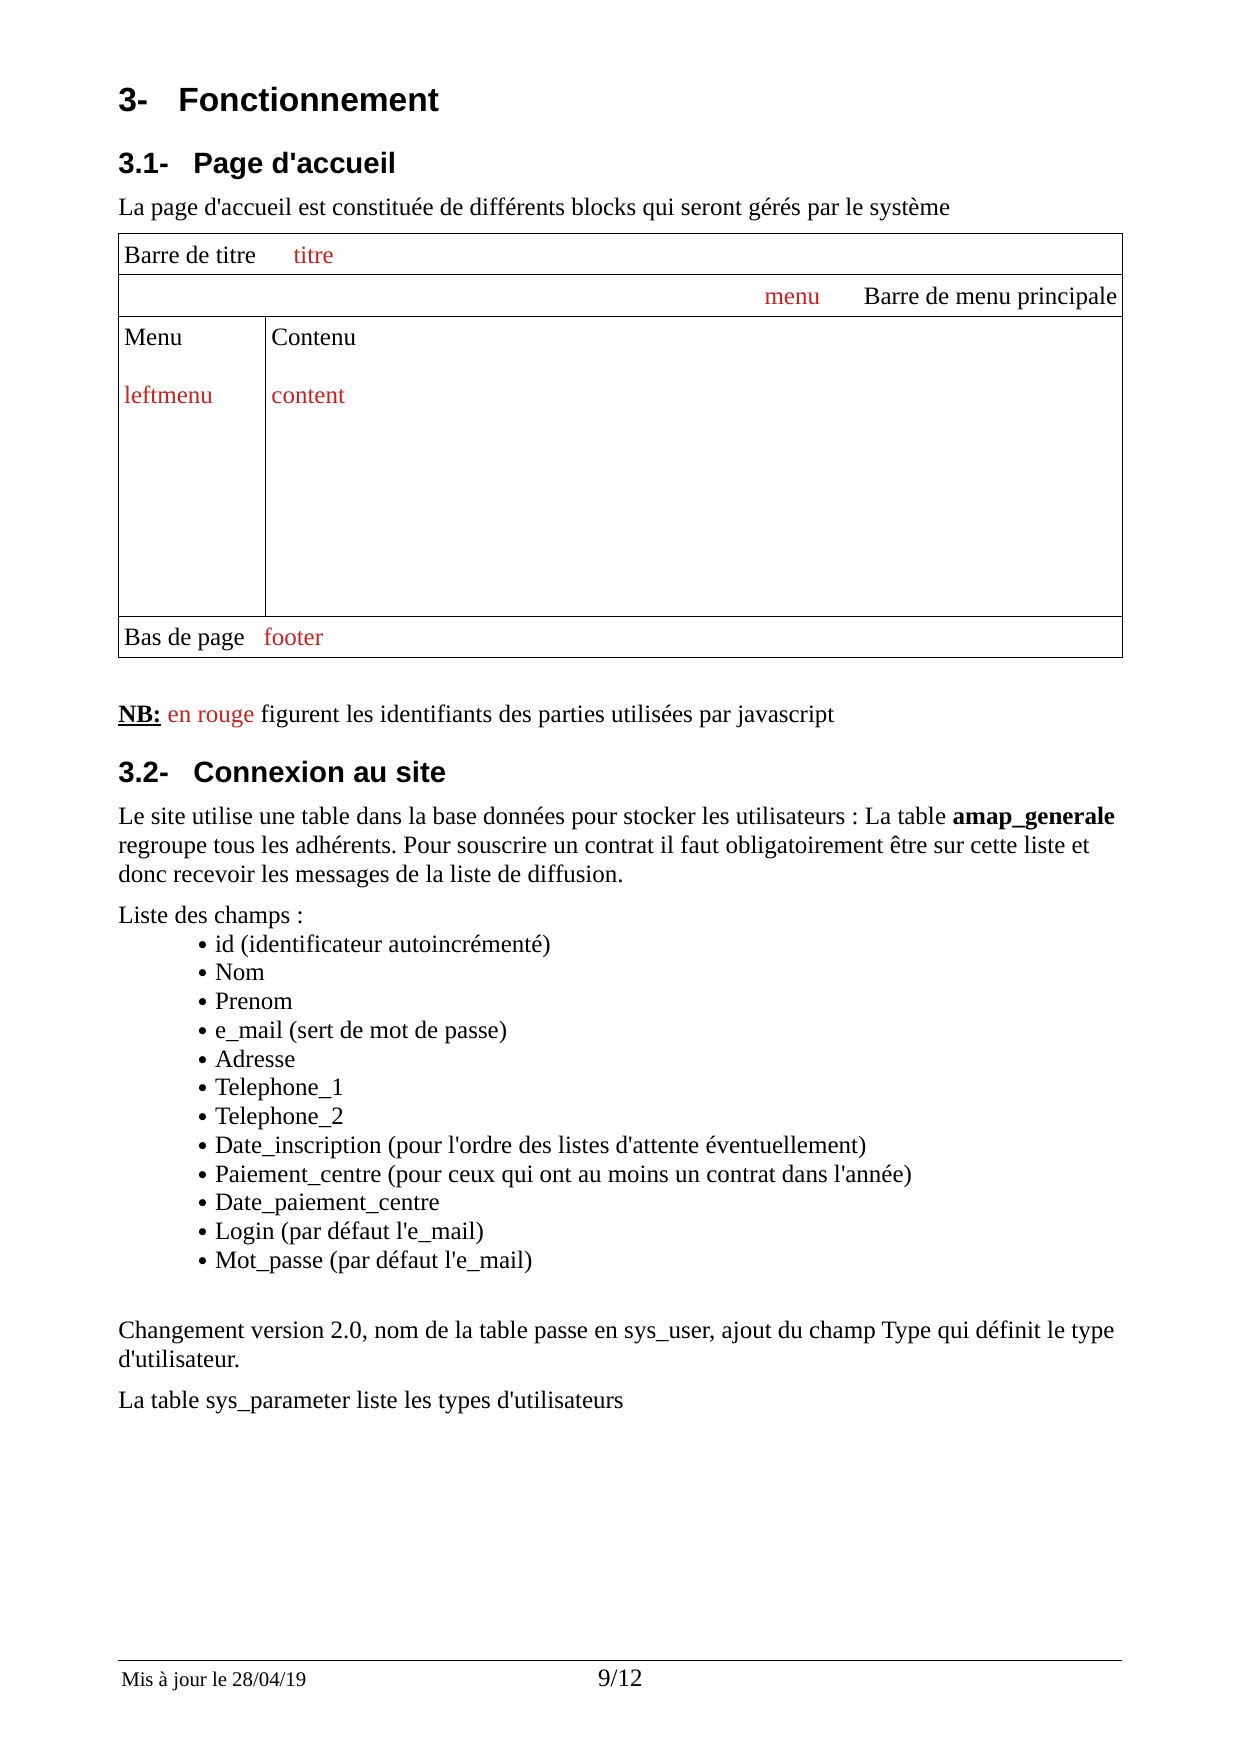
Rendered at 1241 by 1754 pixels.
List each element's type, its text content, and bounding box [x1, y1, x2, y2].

text Changement version 2.0, nom de la table passe en sys_user, ajout du champ Type qui définit le type d'utilisateur. [118, 1315, 1122, 1372]
list e_mail (sert de mot de passe) [199, 1015, 1122, 1044]
subtitle Page d'accueil [118, 146, 1122, 179]
text Liste des champs : [118, 900, 1122, 929]
table_cell Bas de page footer [119, 617, 1122, 657]
list Adresse [199, 1044, 1122, 1072]
list Nom [199, 957, 1122, 986]
list Date_inscription (pour l'ordre des listes d'attente éventuellement) [199, 1130, 1122, 1159]
text NB: en rouge figurent les identifiants des parties utilisées par javascript [118, 699, 1122, 728]
list Telephone_2 [199, 1101, 1122, 1130]
subtitle Fonctionnement [118, 80, 1122, 118]
table_cell Contenu content [266, 317, 1122, 616]
table_cell menu Barre de menu principale [119, 275, 1122, 316]
table_cell Menu leftmenu [119, 317, 265, 616]
list id (identificateur autoincrémenté) [199, 929, 1122, 957]
list Paiement_centre (pour ceux qui ont au moins un contrat dans l'année) [199, 1159, 1122, 1187]
list Mot_passe (par défaut l'e_mail) [199, 1245, 1122, 1274]
text La table sys_parameter liste les types d'utilisateurs [118, 1385, 1122, 1414]
list Telephone_1 [199, 1072, 1122, 1101]
list Prenom [199, 986, 1122, 1015]
list Login (par défaut l'e_mail) [199, 1216, 1122, 1245]
table_header Barre de titre titre [119, 234, 1122, 274]
subtitle Connexion au site [118, 755, 1122, 789]
text La page d'accueil est constituée de différents blocks qui seront gérés par le système [118, 192, 1122, 221]
list Date_paiement_centre [199, 1187, 1122, 1216]
text Le site utilise une table dans la base données pour stocker les utilisateurs : La table amap_generale regroupe tous les adhérents. Pour souscrire un contrat il faut obligatoirement être sur cette liste et donc recevoir les messages de la liste de diffusion. [118, 801, 1122, 887]
